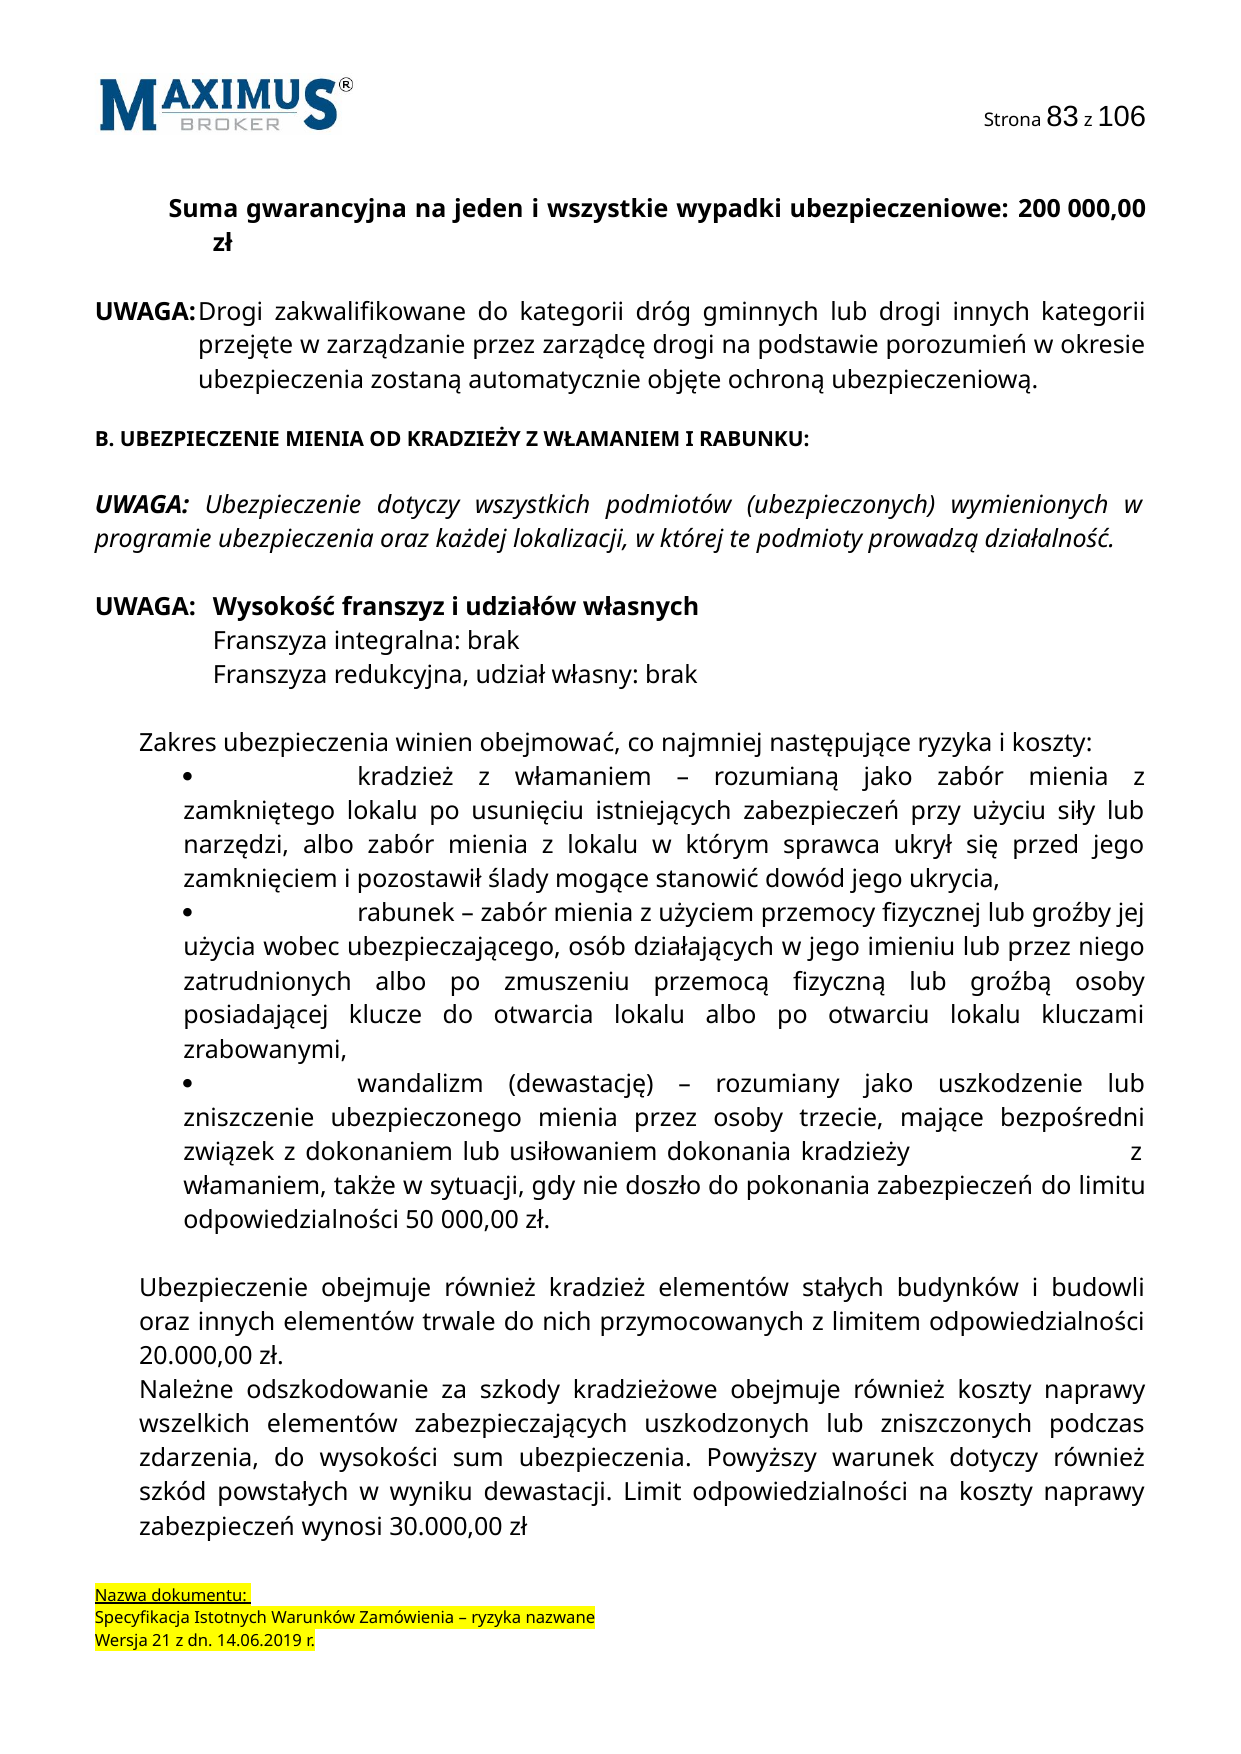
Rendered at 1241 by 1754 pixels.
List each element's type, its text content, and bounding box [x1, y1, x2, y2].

text Franszyza integralna: brak [94, 622, 1146, 657]
list wandalizm (dewastację) – rozumiany jako uszkodzenie lub zniszczenie ubezpieczonego mienia przez osoby trzecie, mające bezpośredni związek z dokonaniem lub usiłowaniem dokonania kradzieży z włamaniem, także w sytuacji, gdy nie doszło do pokonania zabezpieczeń do limitu odpowiedzialności 50 000,00 zł. [183, 1065, 1146, 1236]
subtitle B. UBEZPIECZENIE MIENIA OD KRADZIEŻY Z WŁAMANIEM I RABUNKU: [94, 424, 1146, 452]
text Zakres ubezpieczenia winien obejmować, co najmniej następujące ryzyka i koszty: [139, 725, 1146, 759]
text Ubezpieczenie obejmuje również kradzież elementów stałych budynków i budowli oraz innych elementów trwale do nich przymocowanych z limitem odpowiedzialności 20.000,00 zł. [139, 1270, 1146, 1372]
text Należne odszkodowanie za szkody kradzieżowe obejmuje również koszty naprawy wszelkich elementów zabezpieczających uszkodzonych lub zniszczonych podczas zdarzenia, do wysokości sum ubezpieczenia. Powyższy warunek dotyczy również szkód powstałych w wyniku dewastacji. Limit odpowiedzialności na koszty naprawy zabezpieczeń wynosi 30.000,00 zł [139, 1372, 1146, 1542]
text Suma gwarancyjna na jeden i wszystkie wypadki ubezpieczeniowe: 200 000,00 zł [168, 191, 1146, 259]
text UWAGA: Ubezpieczenie dotyczy wszystkich podmiotów (ubezpieczonych) wymienionych w programie ubezpieczenia oraz każdej lokalizacji, w której te podmioty prowadzą działalność. [94, 486, 1146, 554]
list rabunek – zabór mienia z użyciem przemocy fizycznej lub groźby jej użycia wobec ubezpieczającego, osób działających w jego imieniu lub przez niego zatrudnionych albo po zmuszeniu przemocą fizyczną lub groźbą osoby posiadającej klucze do otwarcia lokalu albo po otwarciu lokalu kluczami zrabowanymi, [183, 895, 1146, 1065]
text UWAGA: Wysokość franszyz i udziałów własnych [94, 588, 1146, 622]
text Franszyza redukcyjna, udział własny: brak [94, 657, 1146, 691]
text UWAGA: Drogi zakwalifikowane do kategorii dróg gminnych lub drogi innych kategorii przejęte w zarządzanie przez zarządcę drogi na podstawie porozumień w okresie ubezpieczenia zostaną automatycznie objęte ochroną ubezpieczeniową. [94, 293, 1146, 395]
picture [94, 73, 359, 135]
list kradzież z włamaniem – rozumianą jako zabór mienia z zamkniętego lokalu po usunięciu istniejących zabezpieczeń przy użyciu siły lub narzędzi, albo zabór mienia z lokalu w którym sprawca ukrył się przed jego zamknięciem i pozostawił ślady mogące stanowić dowód jego ukrycia, [183, 759, 1146, 895]
